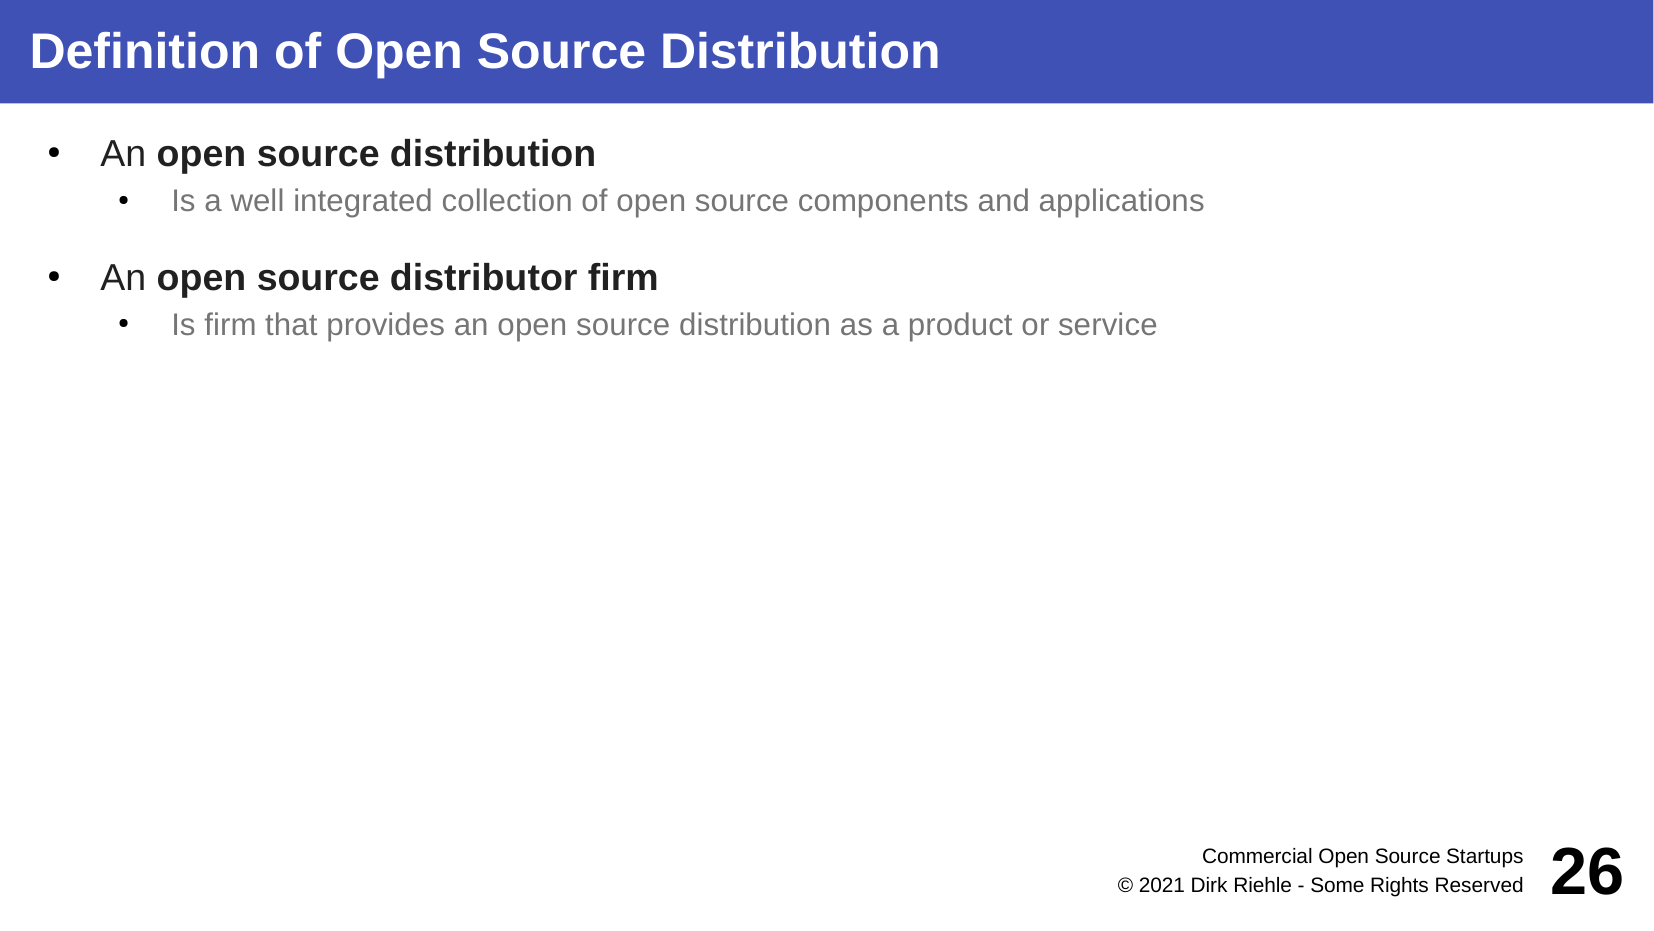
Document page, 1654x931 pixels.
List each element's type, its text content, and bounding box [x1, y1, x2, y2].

title Definition of Open Source Distribution [0, 0, 1654, 104]
list An open source distribution Is a well integrated collection of open source components and applications An open source distributor firm Is firm that provides an open source distribution as a product or service [29, 132, 1625, 813]
